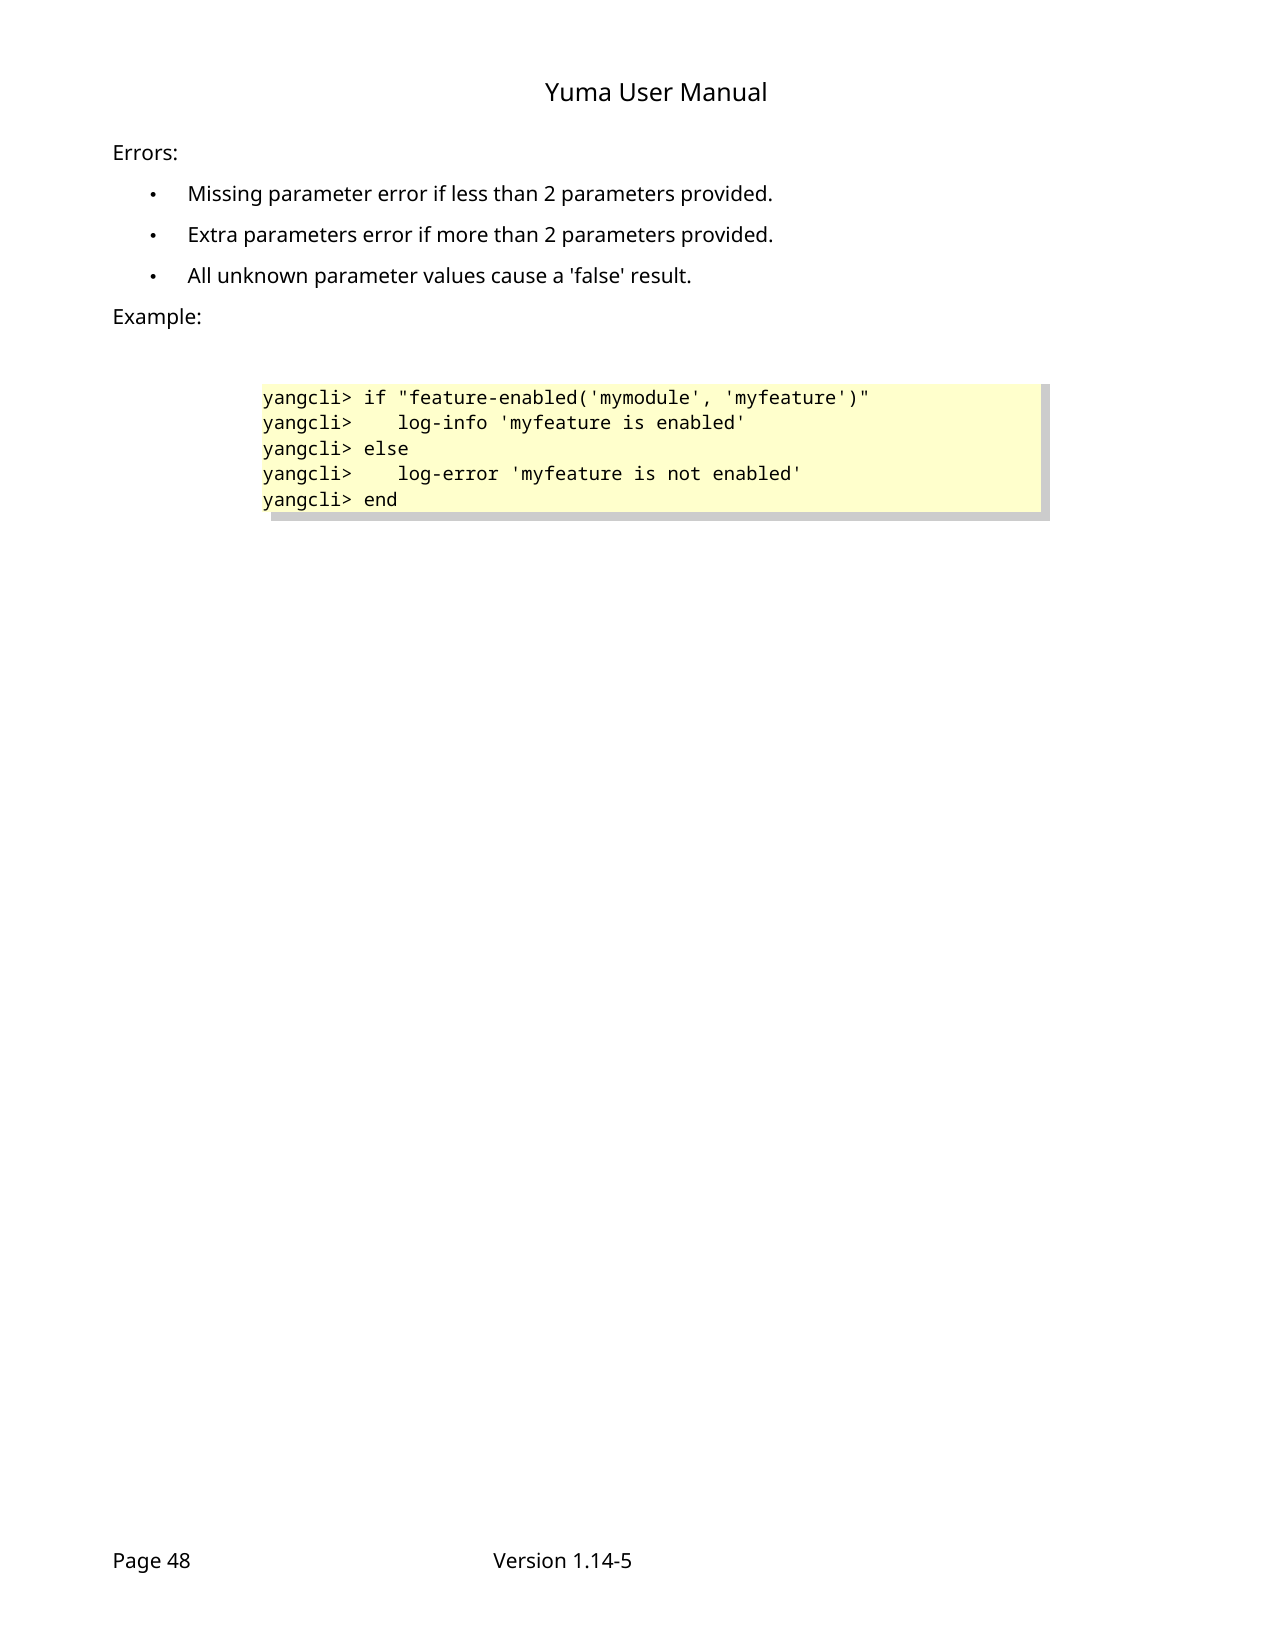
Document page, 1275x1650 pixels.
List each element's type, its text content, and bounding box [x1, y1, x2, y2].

list Extra parameters error if more than 2 parameters provided. [150, 220, 1200, 249]
text yangcli> else [262, 435, 1041, 461]
text Example: [112, 302, 1200, 331]
text yangcli> log-info 'myfeature is enabled' [262, 410, 1041, 435]
text yangcli> log-error 'myfeature is not enabled' [262, 461, 1041, 486]
list All unknown parameter values cause a 'false' result. [150, 261, 1200, 290]
text yangcli> if "feature-enabled('mymodule', 'myfeature')" [262, 384, 1041, 410]
text Errors: [112, 138, 1200, 167]
text yangcli> end [262, 486, 1041, 512]
list Missing parameter error if less than 2 parameters provided. [150, 179, 1200, 208]
